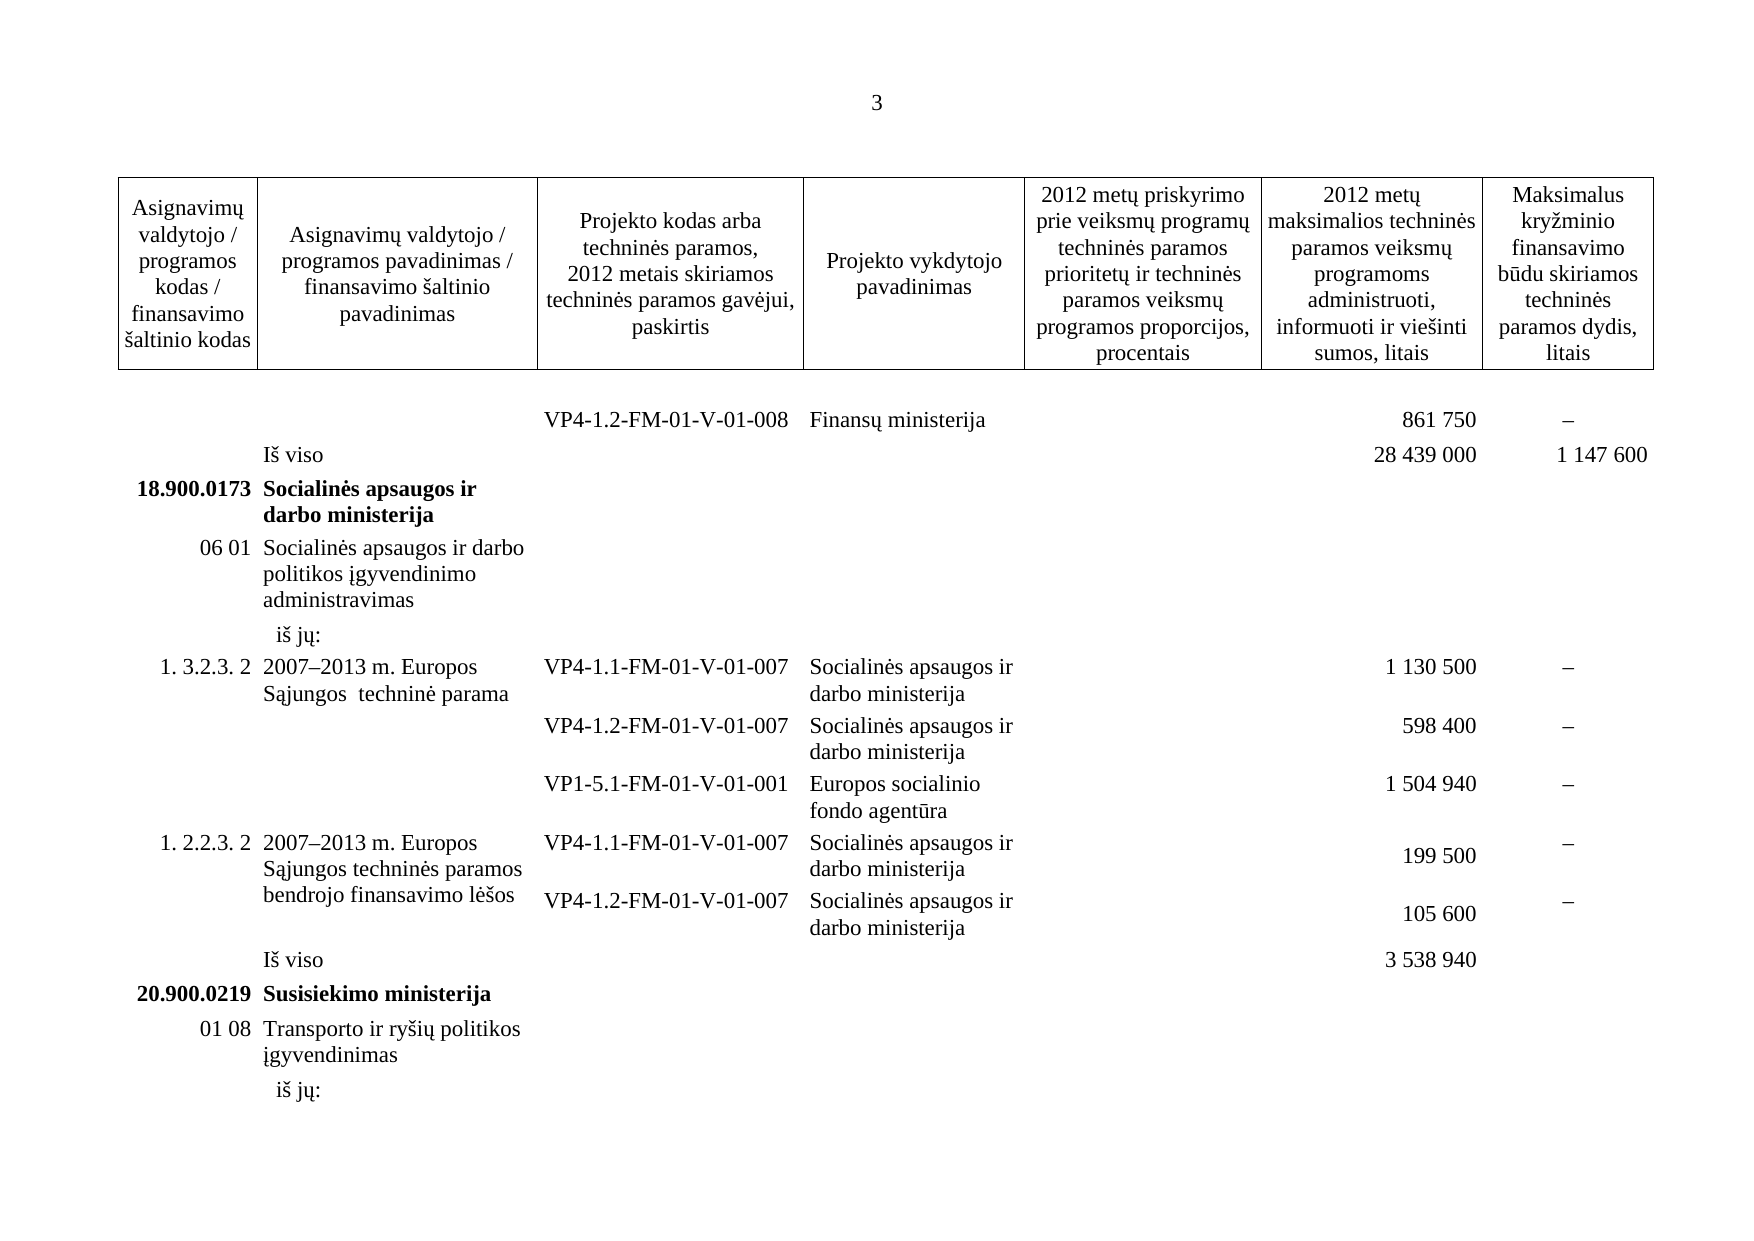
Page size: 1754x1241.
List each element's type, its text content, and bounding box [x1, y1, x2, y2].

table_cell 598 400 [1261, 709, 1482, 767]
table_cell [1025, 943, 1261, 978]
table_cell 2007–2013 m. Europos Sąjungos techninė parama [257, 650, 537, 826]
table_cell [1483, 1071, 1653, 1105]
table_cell [803, 978, 1025, 1012]
table_header Projekto kodas arba techninės paramos, 2012 metais skiriamos techninės paramos gavėjui, paskirtis [538, 178, 803, 368]
table_cell [1025, 472, 1261, 531]
table_cell [538, 1012, 803, 1071]
table_cell [538, 616, 803, 650]
table_cell VP4-1.1-FM-01-V-01-007 [538, 650, 803, 709]
table_cell VP4-1.2-FM-01-V-01-008 [538, 403, 803, 438]
table_cell Finansų ministerija [803, 403, 1025, 438]
table_cell VP4-1.2-FM-01-V-01-007 [538, 709, 803, 767]
table_cell Socialinės apsaugos ir darbo ministerija [803, 709, 1025, 767]
table_cell 20.900.0219 [118, 978, 257, 1012]
table_cell [1025, 768, 1261, 826]
table_cell [1025, 438, 1261, 472]
table_cell [118, 438, 257, 472]
table_cell Socialinės apsaugos ir darbo ministerija [257, 472, 537, 531]
table_cell [1483, 978, 1653, 1012]
table_cell 1 147 600 [1483, 438, 1653, 472]
table_header 2012 metų maksimalios techninės paramos veiksmų programoms administruoti, informuoti ir viešinti sumos, litais [1262, 178, 1482, 368]
table_cell [1025, 531, 1261, 616]
table_cell [803, 1071, 1025, 1105]
table_cell [1483, 531, 1653, 616]
table_cell 1 504 940 [1261, 768, 1482, 826]
table_cell 199 500 [1261, 826, 1482, 884]
table_cell – [1483, 709, 1653, 767]
table_cell Transporto ir ryšių politikos įgyvendinimas [257, 1012, 537, 1071]
table_cell [803, 943, 1025, 978]
table_cell 2007–2013 m. Europos Sąjungos techninės paramos bendrojo finansavimo lėšos [257, 826, 537, 943]
table_cell Socialinės apsaugos ir darbo ministerija [803, 885, 1025, 943]
table_cell Socialinės apsaugos ir darbo politikos įgyvendinimo administravimas [257, 531, 537, 616]
table_cell Socialinės apsaugos ir darbo ministerija [803, 650, 1025, 709]
table_cell Susisiekimo ministerija [257, 978, 537, 1012]
table_cell 1. 2.2.3. 2 [118, 826, 257, 943]
table_cell [1483, 370, 1653, 403]
table_cell VP4-1.2-FM-01-V-01-007 [538, 885, 803, 943]
table_header 2012 metų priskyrimo prie veiksmų programų techninės paramos prioritetų ir techninės paramos veiksmų programos proporcijos, procentais [1025, 178, 1261, 368]
table_cell – [1483, 885, 1653, 943]
table_cell iš jų: [257, 1071, 537, 1105]
table_cell [538, 472, 803, 531]
table_cell [1025, 978, 1261, 1012]
table_cell [1025, 709, 1261, 767]
table_header Asignavimų valdytojo / programos pavadinimas / finansavimo šaltinio pavadinimas [258, 178, 537, 368]
table_cell [118, 370, 257, 438]
table_cell [1025, 650, 1261, 709]
table_cell [803, 438, 1025, 472]
table_cell [1025, 1012, 1261, 1071]
table_cell [1025, 616, 1261, 650]
table_cell 18.900.0173 [118, 472, 257, 531]
table_cell [1261, 531, 1482, 616]
table_cell 1 130 500 [1261, 650, 1482, 709]
table_cell VP4-1.1-FM-01-V-01-007 [538, 826, 803, 884]
table_cell – [1483, 650, 1653, 709]
table_cell [803, 616, 1025, 650]
table_cell [1261, 370, 1482, 403]
table_cell 3 538 940 [1261, 943, 1482, 978]
table_cell [538, 531, 803, 616]
table_cell [538, 943, 803, 978]
table_cell [1025, 1071, 1261, 1105]
table_cell [538, 370, 803, 403]
table_cell [1261, 1071, 1482, 1105]
table_cell [803, 472, 1025, 531]
table_cell [1025, 885, 1261, 943]
table_cell [1025, 403, 1261, 438]
table_cell Iš viso [257, 943, 537, 978]
table_cell 105 600 [1261, 885, 1482, 943]
table_cell [1261, 1012, 1482, 1071]
table_cell [538, 978, 803, 1012]
table_cell iš jų: [257, 616, 537, 650]
table_cell [538, 438, 803, 472]
table_cell 28 439 000 [1261, 438, 1482, 472]
table_cell 861 750 [1261, 403, 1482, 438]
table_cell [538, 1071, 803, 1105]
table_header Projekto vykdytojo pavadinimas [804, 178, 1024, 368]
table_cell [1261, 472, 1482, 531]
table_cell [1483, 616, 1653, 650]
table_cell Socialinės apsaugos ir darbo ministerija [803, 826, 1025, 884]
table_cell 1. 3.2.3. 2 [118, 650, 257, 826]
table_cell [257, 370, 537, 438]
table_cell [1261, 616, 1482, 650]
table_cell [1025, 826, 1261, 884]
table_cell VP1-5.1-FM-01-V-01-001 [538, 768, 803, 826]
table_header Asignavimų valdytojo / programos kodas / finansavimo šaltinio kodas [119, 178, 257, 368]
table_cell [803, 370, 1025, 403]
table_cell Europos socialinio fondo agentūra [803, 768, 1025, 826]
table_cell [1025, 370, 1261, 403]
table_cell 06 01 [118, 531, 257, 650]
table_cell [1261, 978, 1482, 1012]
table_cell [1483, 943, 1653, 978]
table_cell [803, 531, 1025, 616]
table_cell – [1483, 768, 1653, 826]
table_cell Iš viso [257, 438, 537, 472]
table_cell [803, 1012, 1025, 1071]
table_cell [1483, 1012, 1653, 1071]
table_cell [118, 1071, 257, 1105]
table_header Maksimalus kryžminio finansavimo būdu skiriamos techninės paramos dydis, litais [1483, 178, 1653, 368]
table_cell – [1483, 826, 1653, 884]
table_cell [1483, 472, 1653, 531]
table_cell 01 08 [118, 1012, 257, 1071]
table_cell – [1483, 403, 1653, 438]
table_cell [118, 943, 257, 978]
